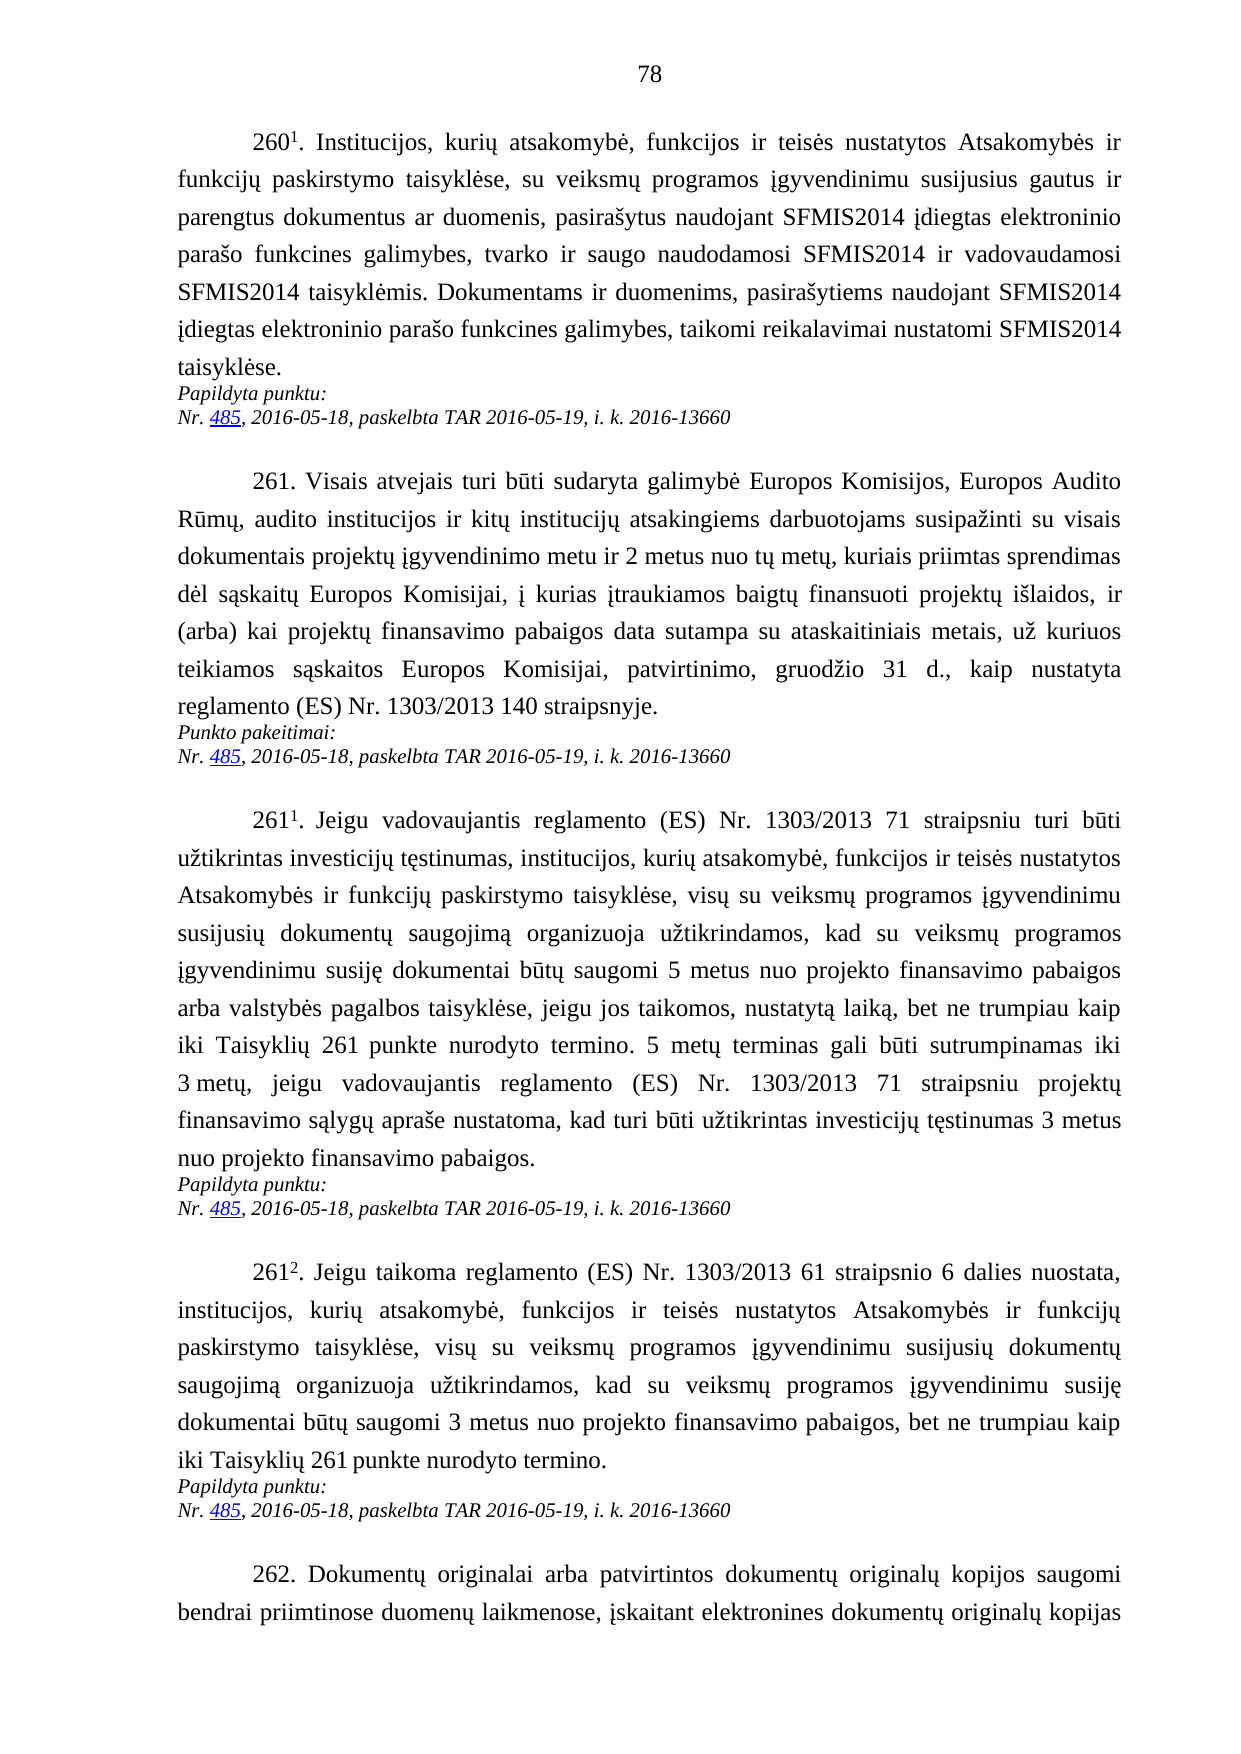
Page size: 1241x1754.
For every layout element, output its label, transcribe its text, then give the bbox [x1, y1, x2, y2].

text 2601. Institucijos, kurių atsakomybė, funkcijos ir teisės nustatytos Atsakomybės ir funkcijų paskirstymo taisyklėse, su veiksmų programos įgyvendinimu susijusius gautus ir parengtus dokumentus ar duomenis, pasirašytus naudojant SFMIS2014 įdiegtas elektroninio parašo funkcines galimybes, tvarko ir saugo naudodamosi SFMIS2014 ir vadovaudamosi SFMIS2014 taisyklėmis. Dokumentams ir duomenims, pasirašytiems naudojant SFMIS2014 įdiegtas elektroninio parašo funkcines galimybes, taikomi reikalavimai nustatomi SFMIS2014 taisyklėse. [177, 118, 1122, 381]
text 261. Visais atvejais turi būti sudaryta galimybė Europos Komisijos, Europos Audito Rūmų, audito institucijos ir kitų institucijų atsakingiems darbuotojams susipažinti su visais dokumentais projektų įgyvendinimo metu ir 2 metus nuo tų metų, kuriais priimtas sprendimas dėl sąskaitų Europos Komisijai, į kurias įtraukiamos baigtų finansuoti projektų išlaidos, ir (arba) kai projektų finansavimo pabaigos data sutampa su ataskaitiniais metais, už kuriuos teikiamos sąskaitos Europos Komisijai, patvirtinimo, gruodžio 31 d., kaip nustatyta reglamento (ES) Nr. 1303/2013 140 straipsnyje. [177, 457, 1122, 720]
text Papildyta punktu: [177, 1172, 1122, 1196]
text Nr. 485, 2016-05-18, paskelbta TAR 2016-05-19, i. k. 2016-13660 [177, 744, 1122, 768]
text Papildyta punktu: [177, 1474, 1122, 1498]
text Nr. 485, 2016-05-18, paskelbta TAR 2016-05-19, i. k. 2016-13660 [177, 1498, 1122, 1522]
text Nr. 485, 2016-05-18, paskelbta TAR 2016-05-19, i. k. 2016-13660 [177, 405, 1122, 429]
text Nr. 485, 2016-05-18, paskelbta TAR 2016-05-19, i. k. 2016-13660 [177, 1196, 1122, 1220]
text 2612. Jeigu taikoma reglamento (ES) Nr. 1303/2013 61 straipsnio 6 dalies nuostata, institucijos, kurių atsakomybė, funkcijos ir teisės nustatytos Atsakomybės ir funkcijų paskirstymo taisyklėse, visų su veiksmų programos įgyvendinimu susijusių dokumentų saugojimą organizuoja užtikrindamos, kad su veiksmų programos įgyvendinimu susiję dokumentai būtų saugomi 3 metus nuo projekto finansavimo pabaigos, bet ne trumpiau kaip iki Taisyklių 261 punkte nurodyto termino. [177, 1249, 1122, 1474]
text 2611. Jeigu vadovaujantis reglamento (ES) Nr. 1303/2013 71 straipsniu turi būti užtikrintas investicijų tęstinumas, institucijos, kurių atsakomybė, funkcijos ir teisės nustatytos Atsakomybės ir funkcijų paskirstymo taisyklėse, visų su veiksmų programos įgyvendinimu susijusių dokumentų saugojimą organizuoja užtikrindamos, kad su veiksmų programos įgyvendinimu susiję dokumentai būtų saugomi 5 metus nuo projekto finansavimo pabaigos arba valstybės pagalbos taisyklėse, jeigu jos taikomos, nustatytą laiką, bet ne trumpiau kaip iki Taisyklių 261 punkte nurodyto termino. 5 metų terminas gali būti sutrumpinamas iki 3 metų, jeigu vadovaujantis reglamento (ES) Nr. 1303/2013 71 straipsniu projektų finansavimo sąlygų apraše nustatoma, kad turi būti užtikrintas investicijų tęstinumas 3 metus nuo projekto finansavimo pabaigos. [177, 797, 1122, 1172]
text 262. Dokumentų originalai arba patvirtintos dokumentų originalų kopijos saugomi bendrai priimtinose duomenų laikmenose, įskaitant elektronines dokumentų originalų kopijas [177, 1551, 1122, 1626]
text Papildyta punktu: [177, 381, 1122, 405]
text Punkto pakeitimai: [177, 720, 1122, 744]
